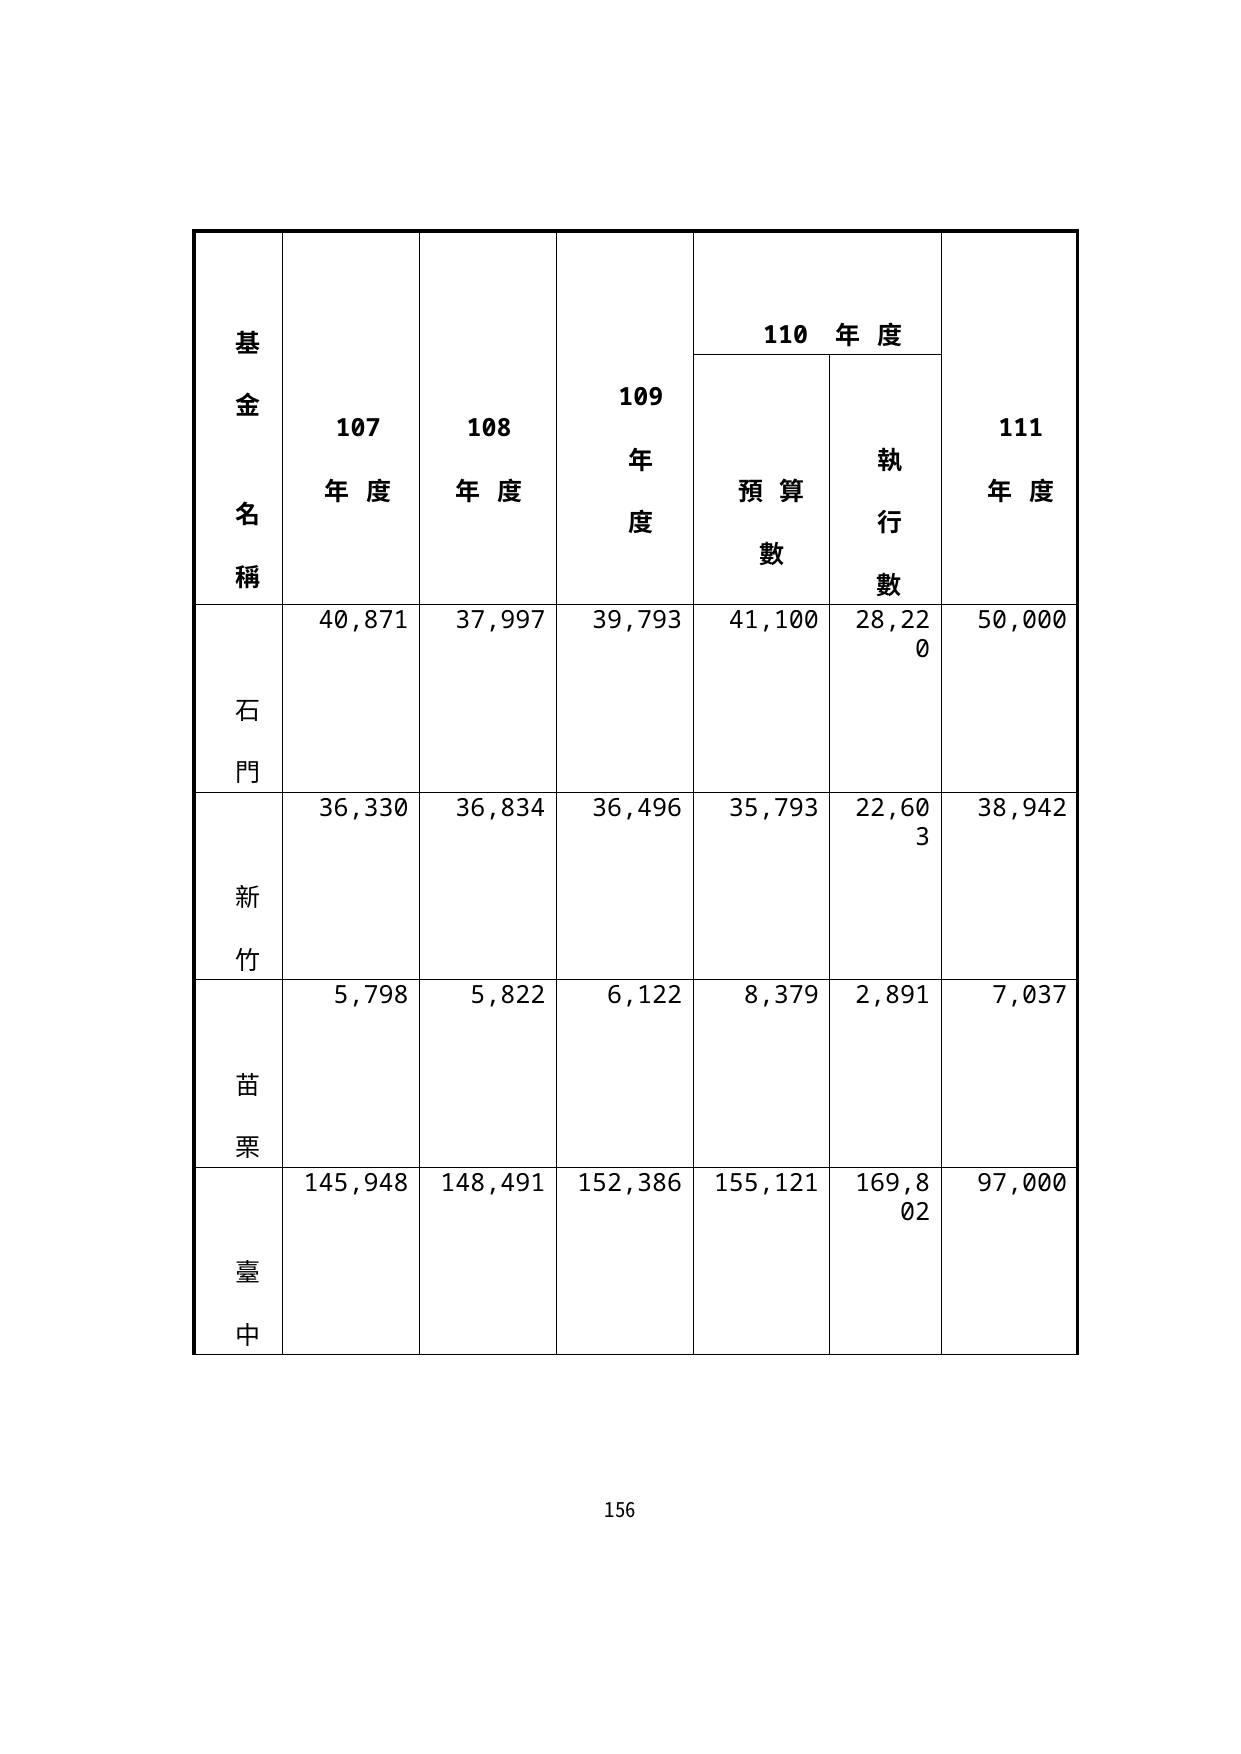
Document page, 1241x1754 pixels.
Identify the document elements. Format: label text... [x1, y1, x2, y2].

table_cell 148,491 [420, 1168, 556, 1354]
table_cell 5,798 [283, 980, 419, 1167]
table_cell 36,496 [557, 793, 693, 979]
table_header 109年度 [557, 233, 693, 604]
table_header 基金 名稱 [196, 233, 282, 604]
table_cell 169,802 [830, 1168, 941, 1354]
table_cell 152,386 [557, 1168, 693, 1354]
table_cell 36,330 [283, 793, 419, 979]
table_header 108年度 [420, 233, 556, 604]
table_cell 2,891 [830, 980, 941, 1167]
table_cell 6,122 [557, 980, 693, 1167]
table_cell 8,379 [694, 980, 829, 1167]
table_cell 50,000 [942, 605, 1076, 792]
table_cell 39,793 [557, 605, 693, 792]
table_cell 145,948 [283, 1168, 419, 1354]
table_header 111年度 [942, 233, 1076, 604]
table_cell 37,997 [420, 605, 556, 792]
table_cell 7,037 [942, 980, 1076, 1167]
table_cell 5,822 [420, 980, 556, 1167]
table_cell 35,793 [694, 793, 829, 979]
table_cell 41,100 [694, 605, 829, 792]
table_cell 臺中 [196, 1168, 282, 1354]
table_cell 執行數 [830, 355, 941, 604]
table_header 110年度 [694, 233, 941, 354]
table_cell 苗栗 [196, 980, 282, 1167]
table_cell 38,942 [942, 793, 1076, 979]
table_cell 28,220 [830, 605, 941, 792]
table_cell 石門 [196, 605, 282, 792]
table_cell 97,000 [942, 1168, 1076, 1354]
table_cell 155,121 [694, 1168, 829, 1354]
table_cell 22,603 [830, 793, 941, 979]
table_cell 36,834 [420, 793, 556, 979]
table_header 107年度 [283, 233, 419, 604]
table_cell 40,871 [283, 605, 419, 792]
table_cell 預算數 [694, 355, 829, 604]
table_cell 新竹 [196, 793, 282, 979]
